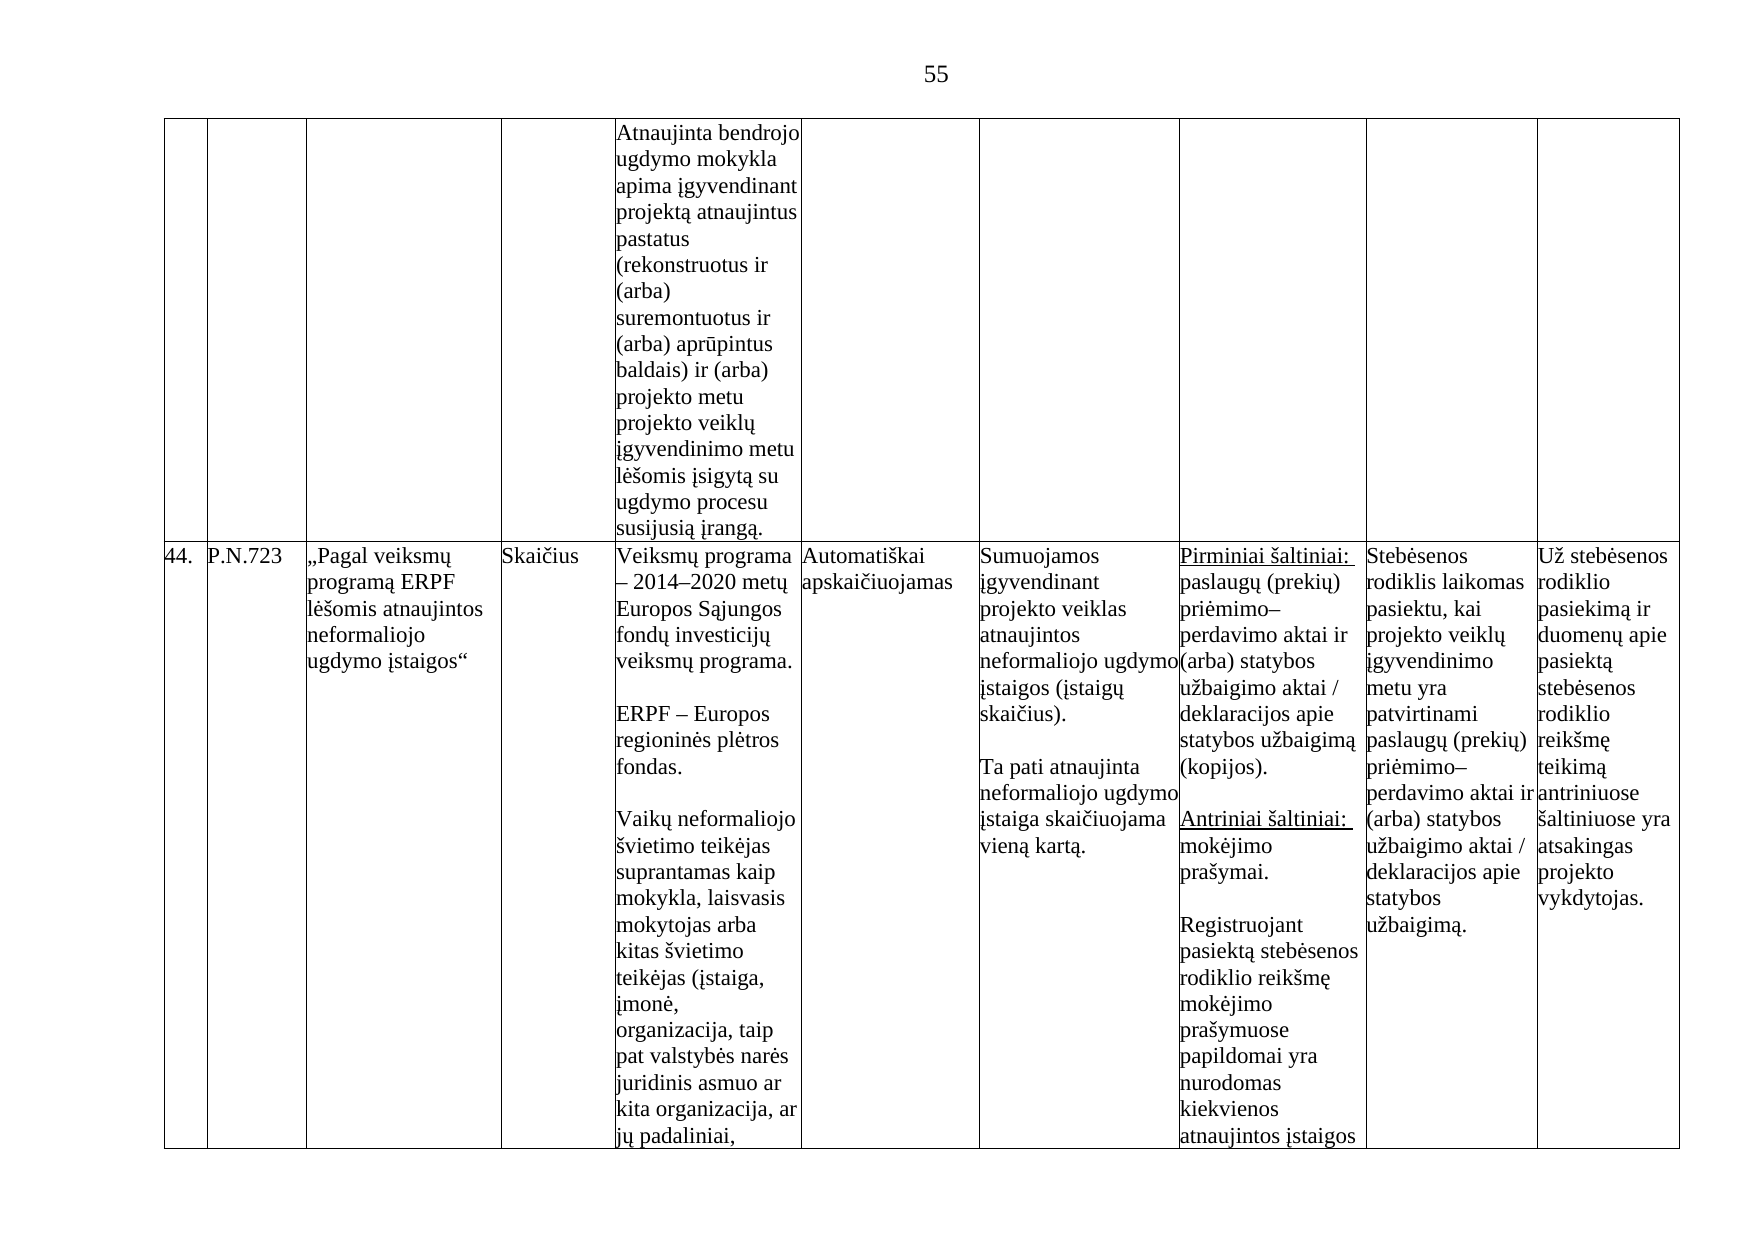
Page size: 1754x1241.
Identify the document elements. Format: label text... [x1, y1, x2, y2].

table_cell P.N.723 [208, 542, 306, 1148]
table_cell [1538, 119, 1679, 541]
table_cell [802, 119, 979, 541]
table_cell Už stebėsenos rodiklio pasiekimą ir duomenų apie pasiektą stebėsenos rodiklio reikšmę teikimą antriniuose šaltiniuose yra atsakingas projekto vykdytojas. [1538, 542, 1679, 1148]
table_cell Atnaujinta bendrojo ugdymo mokykla apima įgyvendinant projektą atnaujintus pastatus (rekonstruotus ir (arba) suremontuotus ir (arba) aprūpintus baldais) ir (arba) projekto metu projekto veiklų įgyvendinimo metu lėšomis įsigytą su ugdymo procesu susijusią įrangą. [616, 119, 801, 541]
table_cell [208, 119, 306, 541]
table_cell Veiksmų programa – 2014–2020 metų Europos Sąjungos fondų investicijų veiksmų programa. ERPF – Europos regioninės plėtros fondas. Vaikų neformaliojo švietimo teikėjas suprantamas kaip mokykla, laisvasis mokytojas arba kitas švietimo teikėjas (įstaiga, įmonė, organizacija, taip pat valstybės narės juridinis asmuo ar kita organizacija, ar jų padaliniai, [616, 542, 801, 1148]
table_cell Skaičius [502, 542, 615, 1148]
table_cell Pirminiai šaltiniai: paslaugų (prekių) priėmimo–perdavimo aktai ir (arba) statybos užbaigimo aktai / deklaracijos apie statybos užbaigimą (kopijos). Antriniai šaltiniai: mokėjimo prašymai. Registruojant pasiektą stebėsenos rodiklio reikšmę mokėjimo prašymuose papildomai yra nurodomas kiekvienos atnaujintos įstaigos [1180, 542, 1366, 1148]
table_cell „Pagal veiksmų programą ERPF lėšomis atnaujintos neformaliojo ugdymo įstaigos“ [307, 542, 501, 1148]
table_cell [165, 119, 207, 541]
table_cell 44. [165, 542, 207, 1148]
table_cell [307, 119, 501, 541]
table_cell [1367, 119, 1537, 541]
table_cell [502, 119, 615, 541]
table_cell Automatiškai apskaičiuojamas [802, 542, 979, 1148]
table_cell [980, 119, 1179, 541]
table_cell Stebėsenos rodiklis laikomas pasiektu, kai projekto veiklų įgyvendinimo metu yra patvirtinami paslaugų (prekių) priėmimo–perdavimo aktai ir (arba) statybos užbaigimo aktai / deklaracijos apie statybos užbaigimą. [1367, 542, 1537, 1148]
table_cell Sumuojamos įgyvendinant projekto veiklas atnaujintos neformaliojo ugdymo įstaigos (įstaigų skaičius). Ta pati atnaujinta neformaliojo ugdymo įstaiga skaičiuojama vieną kartą. [980, 542, 1179, 1148]
table_cell [1180, 119, 1366, 541]
